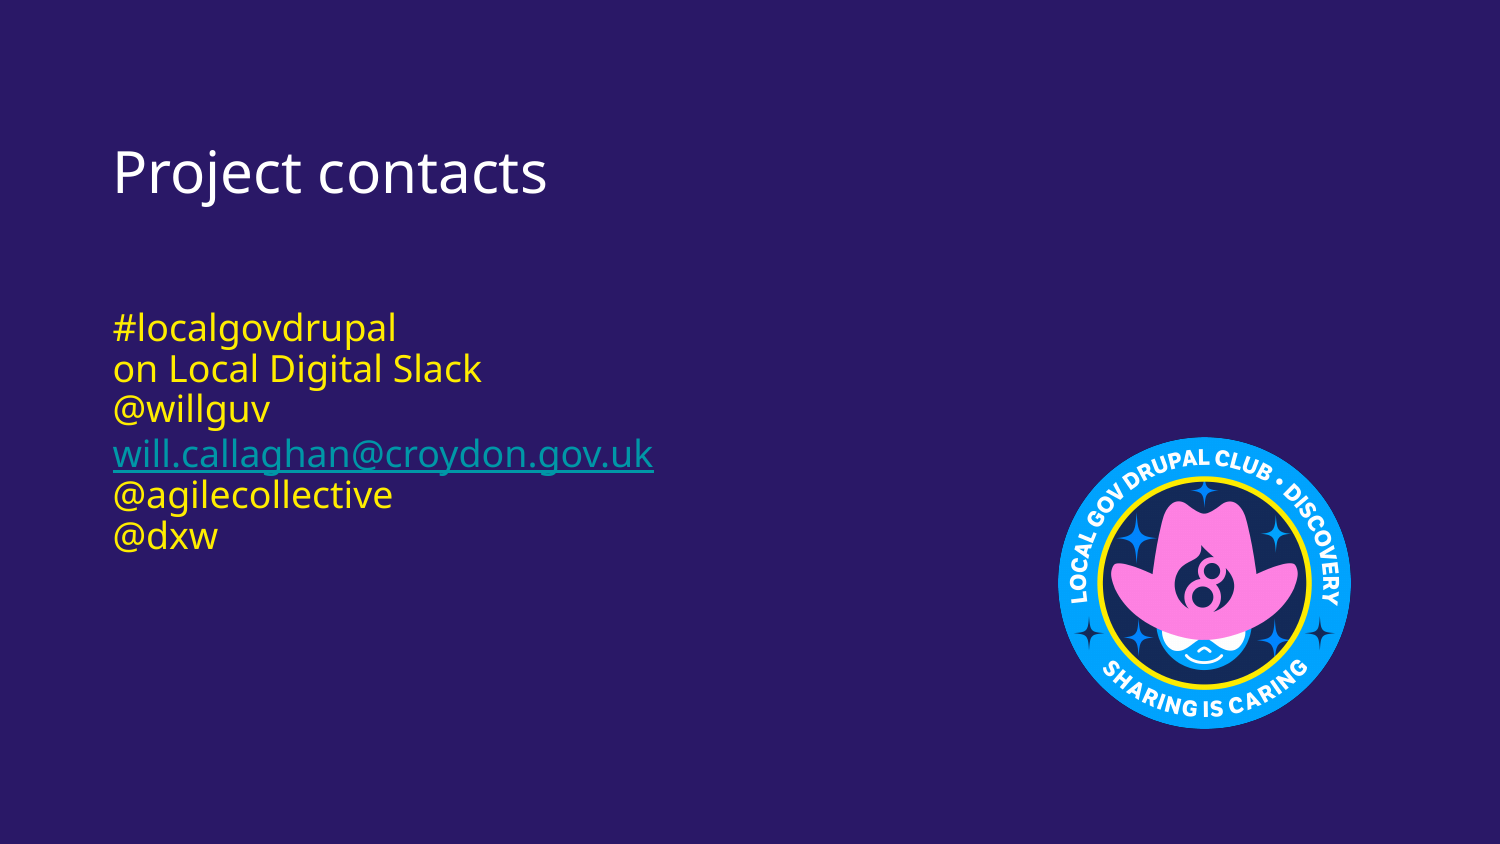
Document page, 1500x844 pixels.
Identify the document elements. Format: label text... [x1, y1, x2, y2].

title Project contacts #localgovdrupal on Local Digital Slack @willguv will.callaghan@croydon.gov.uk @agilecollective @dxw [112, 143, 945, 622]
picture [1058, 437, 1351, 729]
